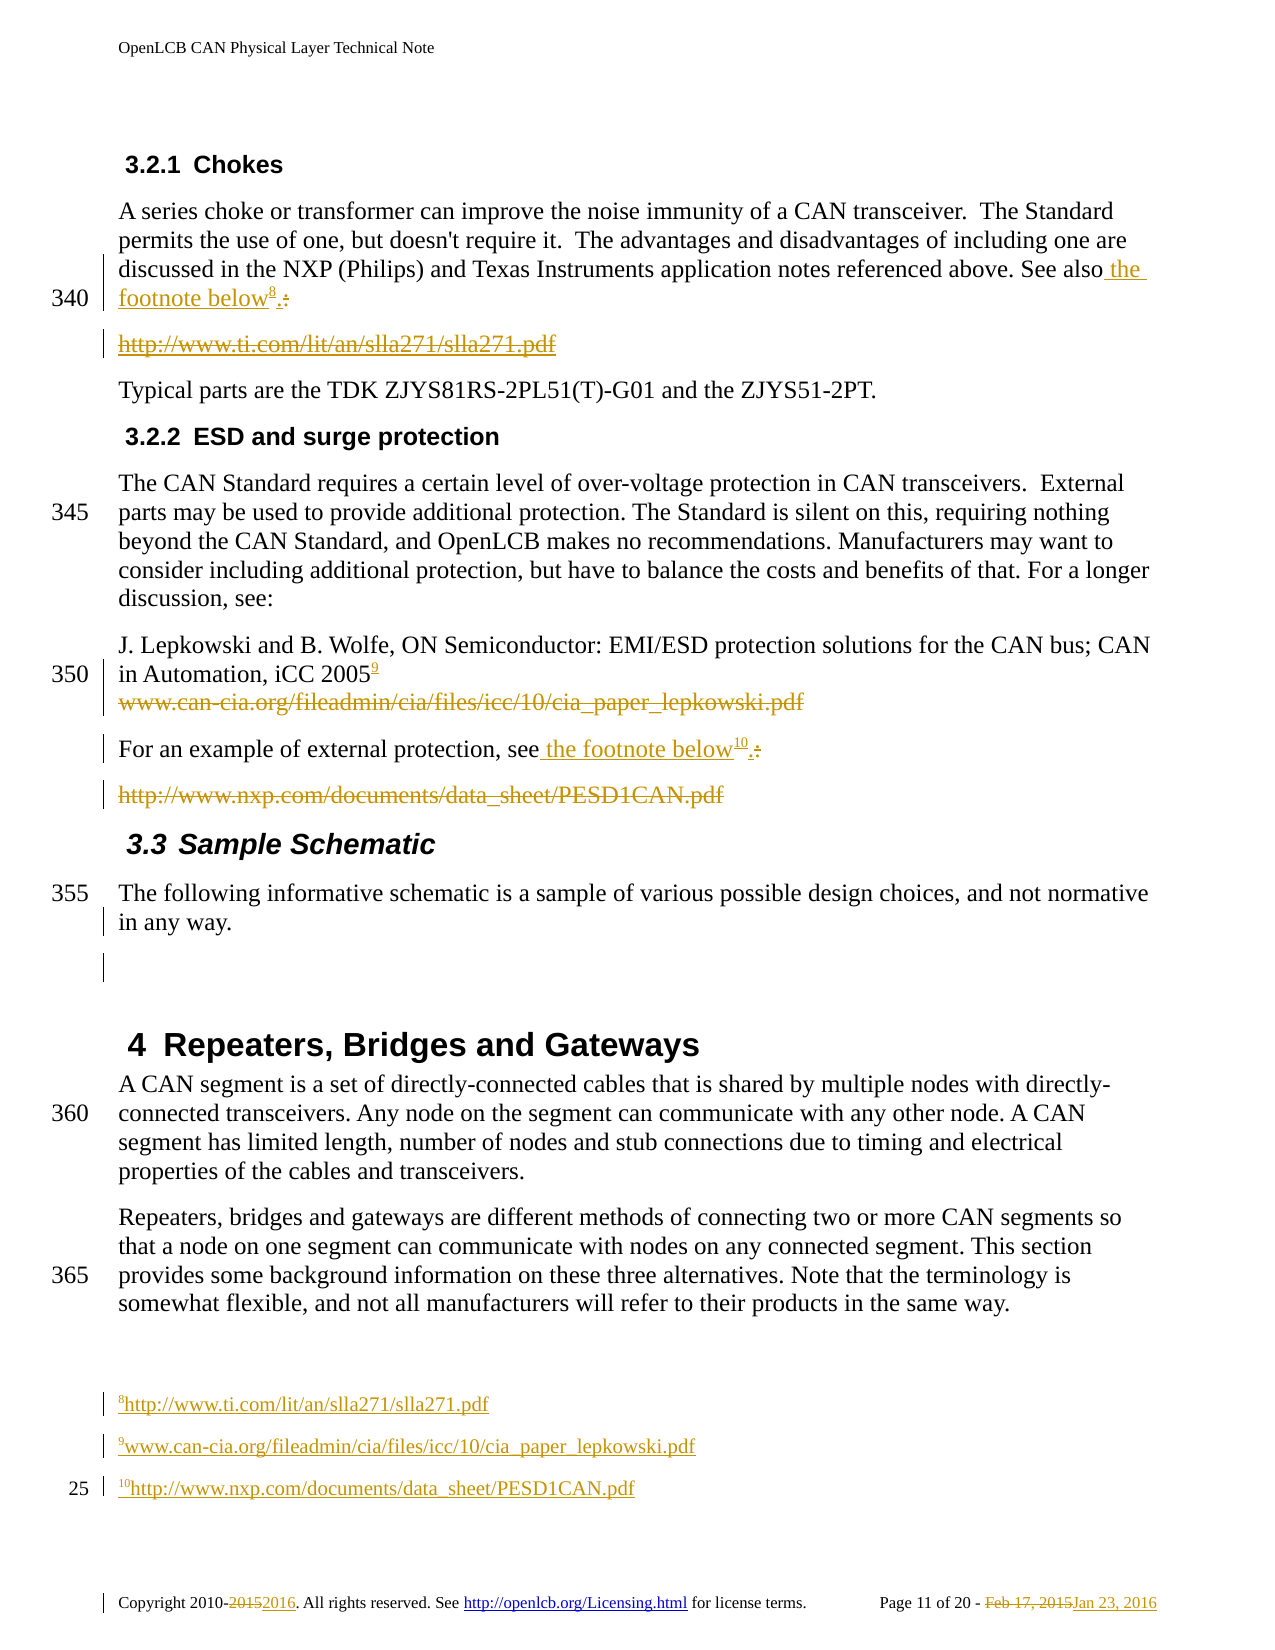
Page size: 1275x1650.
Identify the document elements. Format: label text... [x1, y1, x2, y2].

text Repeaters, bridges and gateways are different methods of connecting two or more CAN segments so that a node on one segment can communicate with nodes on any connected segment. This section provides some background information on these three alternatives. Note that the terminology is somewhat flexible, and not all manufacturers will refer to their products in the same way. [118, 1202, 1157, 1317]
text J. Lepkowski and B. Wolfe, ON Semiconductor: EMI/ESD protection solutions for the CAN bus; CAN in Automation, iCC 2005 [118, 630, 1157, 716]
text http://www.ti.com/lit/an/slla271/slla271.pdf [118, 1392, 1157, 1416]
text A series choke or transformer can improve the noise immunity of a CAN transceiver. The Standard permits the use of one, but doesn't require it. The advantages and disadvantages of including one are discussed in the NXP (Philips) and Texas Instruments application notes referenced above. See also the footnote below. [118, 196, 1157, 311]
text The following informative schematic is a sample of various possible design choices, and not normative in any way. [118, 878, 1157, 936]
text The CAN Standard requires a certain level of over-voltage protection in CAN transceivers. External parts may be used to provide additional protection. The Standard is silent on this, requiring nothing beyond the CAN Standard, and OpenLCB makes no recommendations. Manufacturers may want to consider including additional protection, but have to balance the costs and benefits of that. For a longer discussion, see: [118, 468, 1157, 612]
subtitle ESD and surge protection [118, 422, 1157, 451]
text Typical parts are the TDK ZJYS81RS-2PL51(T)-G01 and the ZJYS51-2PT. [118, 376, 1157, 404]
text http://www.nxp.com/documents/data_sheet/PESD1CAN.pdf [118, 1476, 1157, 1500]
text www.can-cia.org/fileadmin/cia/files/icc/10/cia_paper_lepkowski.pdf [118, 1434, 1157, 1458]
text For an example of external protection, see the footnote below. [118, 734, 1157, 763]
subtitle Chokes [118, 150, 1157, 179]
text A CAN segment is a set of directly-connected cables that is shared by multiple nodes with directly-connected transceivers. Any node on the segment can communicate with any other node. A CAN segment has limited length, number of nodes and stub connections due to timing and electrical properties of the cables and transceivers. [118, 1069, 1157, 1184]
subtitle Repeaters, Bridges and Gateways [118, 1025, 1157, 1063]
subtitle Sample Schematic [118, 827, 1157, 860]
